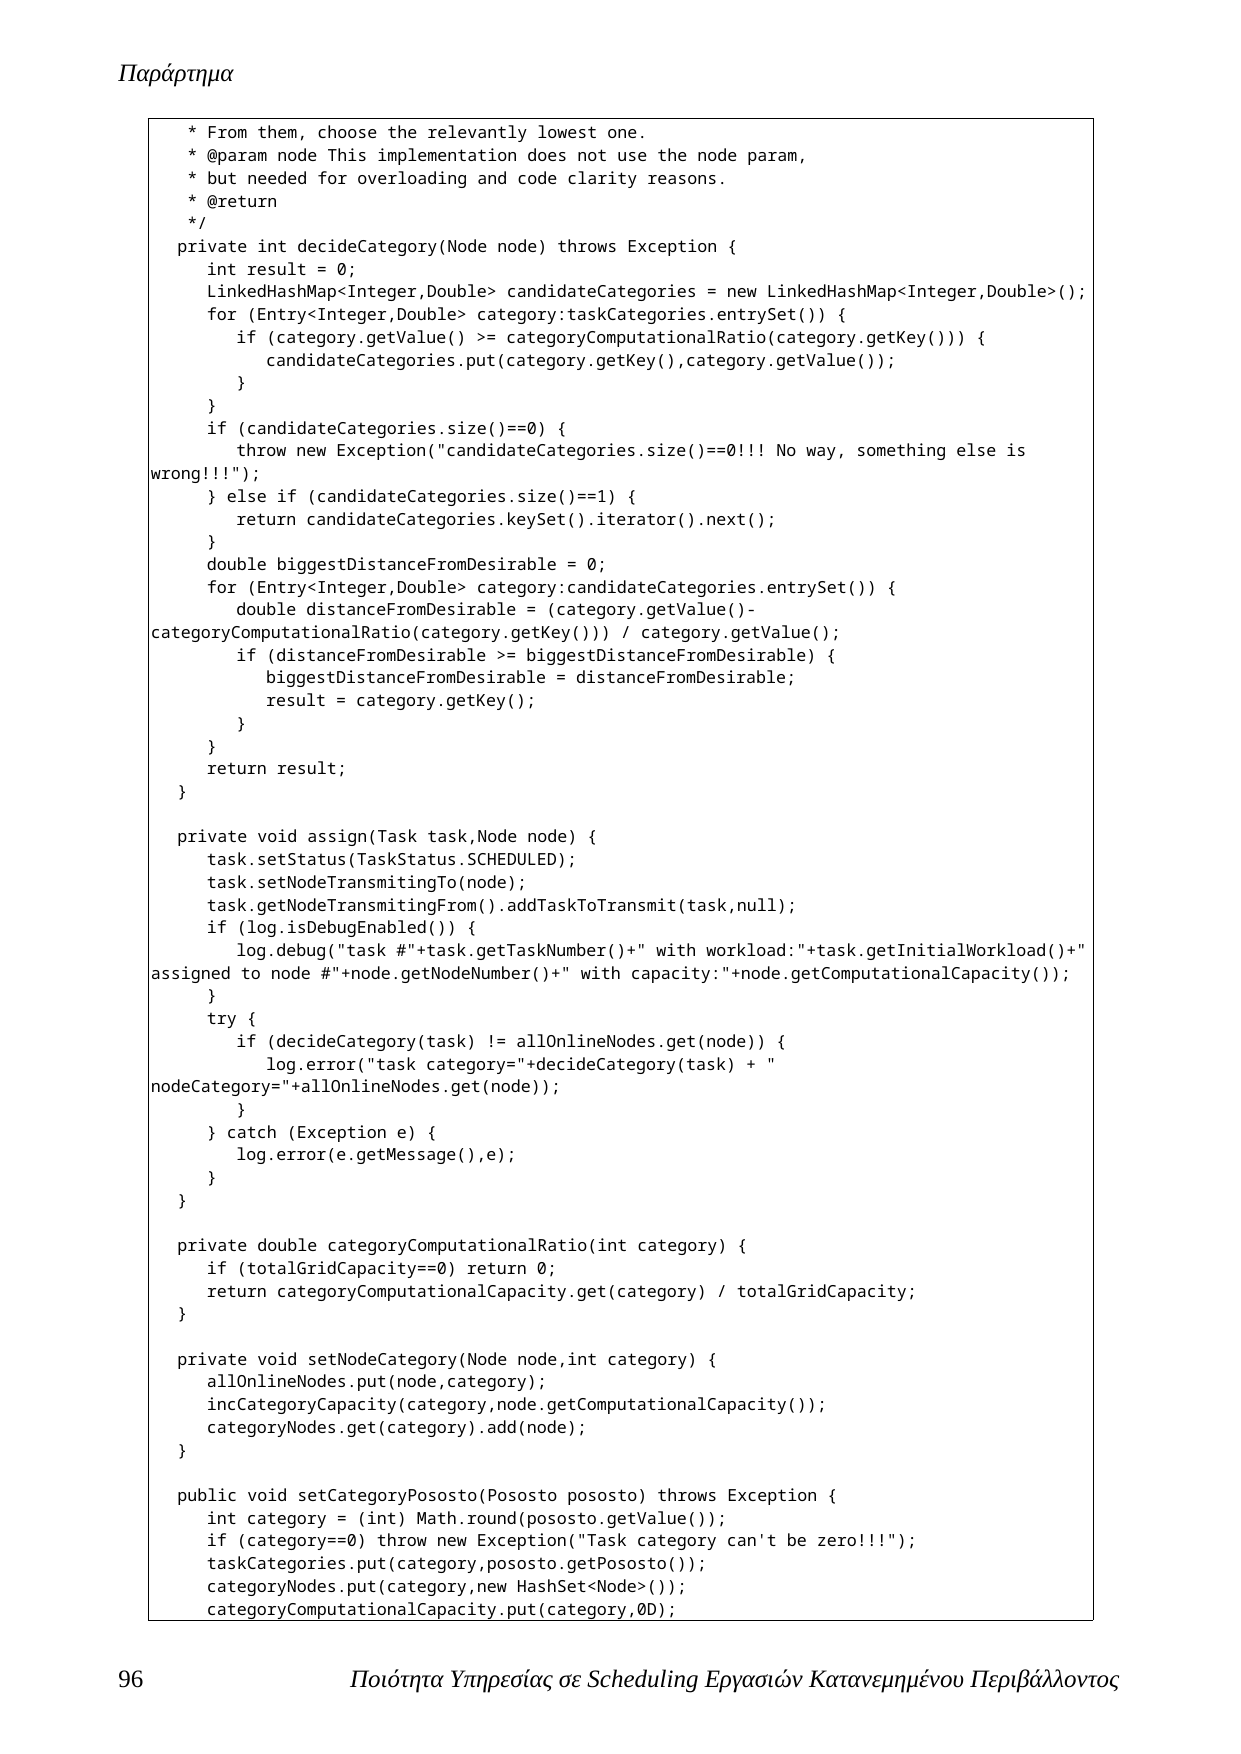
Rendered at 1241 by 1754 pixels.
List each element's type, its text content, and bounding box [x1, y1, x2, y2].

text } [149, 1299, 1093, 1324]
text } [149, 1435, 1093, 1461]
text categoryNodes.put(category,new HashSet<Node>()); [149, 1571, 1093, 1594]
text for (Entry<Integer,Double> category:candidateCategories.entrySet()) { [149, 572, 1093, 595]
text biggestDistanceFromDesirable = distanceFromDesirable; [149, 663, 1093, 686]
text int result = 0; [149, 254, 1093, 277]
text if (candidateCategories.size()==0) { [149, 413, 1093, 436]
text if (log.isDebugEnabled()) { [149, 913, 1093, 936]
text if (decideCategory(task) != allOnlineNodes.get(node)) { [149, 1026, 1093, 1049]
text } [149, 731, 1093, 754]
text } else if (candidateCategories.size()==1) { [149, 481, 1093, 504]
text private int decideCategory(Node node) throws Exception { [149, 232, 1093, 254]
text } [149, 527, 1093, 549]
text log.error("task category="+decideCategory(task) + " nodeCategory="+allOnlineNodes.get(node)); [149, 1049, 1093, 1094]
text } [149, 391, 1093, 413]
text } [149, 1163, 1093, 1185]
text incCategoryCapacity(category,node.getComputationalCapacity()); [149, 1390, 1093, 1412]
text * From them, choose the relevantly lowest one. [149, 119, 1093, 141]
text task.getNodeTransmitingFrom().addTaskToTransmit(task,null); [149, 890, 1093, 913]
text if (distanceFromDesirable >= biggestDistanceFromDesirable) { [149, 640, 1093, 663]
text } [149, 708, 1093, 731]
text return categoryComputationalCapacity.get(category) / totalGridCapacity; [149, 1276, 1093, 1299]
text private void setNodeCategory(Node node,int category) { [149, 1344, 1093, 1367]
text task.setStatus(TaskStatus.SCHEDULED); [149, 845, 1093, 867]
text for (Entry<Integer,Double> category:taskCategories.entrySet()) { [149, 300, 1093, 322]
text public void setCategoryPososto(Pososto pososto) throws Exception { [149, 1481, 1093, 1503]
text return candidateCategories.keySet().iterator().next(); [149, 504, 1093, 527]
text double biggestDistanceFromDesirable = 0; [149, 549, 1093, 572]
text taskCategories.put(category,pososto.getPososto()); [149, 1549, 1093, 1571]
text result = category.getKey(); [149, 686, 1093, 708]
text return result; [149, 754, 1093, 777]
text double distanceFromDesirable = (category.getValue()-categoryComputationalRatio(category.getKey())) / category.getValue(); [149, 595, 1093, 640]
text throw new Exception("candidateCategories.size()==0!!! No way, something else is wrong!!!"); [149, 436, 1093, 481]
text private double categoryComputationalRatio(int category) { [149, 1231, 1093, 1253]
text private void assign(Task task,Node node) { [149, 822, 1093, 845]
text if (category.getValue() >= categoryComputationalRatio(category.getKey())) { [149, 322, 1093, 345]
text } [149, 981, 1093, 1004]
text } [149, 777, 1093, 802]
text } [149, 1094, 1093, 1117]
text int category = (int) Math.round(pososto.getValue()); [149, 1503, 1093, 1526]
text */ [149, 209, 1093, 232]
text * @return [149, 186, 1093, 209]
text } [149, 368, 1093, 391]
text * but needed for overloading and code clarity reasons. [149, 163, 1093, 186]
text try { [149, 1004, 1093, 1026]
text categoryComputationalCapacity.put(category,0D); [149, 1594, 1093, 1620]
text log.error(e.getMessage(),e); [149, 1140, 1093, 1163]
text categoryNodes.get(category).add(node); [149, 1412, 1093, 1435]
text if (totalGridCapacity==0) return 0; [149, 1253, 1093, 1276]
text log.debug("task #"+task.getTaskNumber()+" with workload:"+task.getInitialWorkload()+" assigned to node #"+node.getNodeNumber()+" with capacity:"+node.getComputationalCapacity()); [149, 936, 1093, 981]
text if (category==0) throw new Exception("Task category can't be zero!!!"); [149, 1526, 1093, 1549]
text LinkedHashMap<Integer,Double> candidateCategories = new LinkedHashMap<Integer,Double>(); [149, 277, 1093, 300]
text } [149, 1185, 1093, 1211]
text allOnlineNodes.put(node,category); [149, 1367, 1093, 1390]
text } catch (Exception e) { [149, 1117, 1093, 1140]
text task.setNodeTransmitingTo(node); [149, 867, 1093, 890]
text * @param node This implementation does not use the node param, [149, 141, 1093, 163]
text candidateCategories.put(category.getKey(),category.getValue()); [149, 345, 1093, 368]
